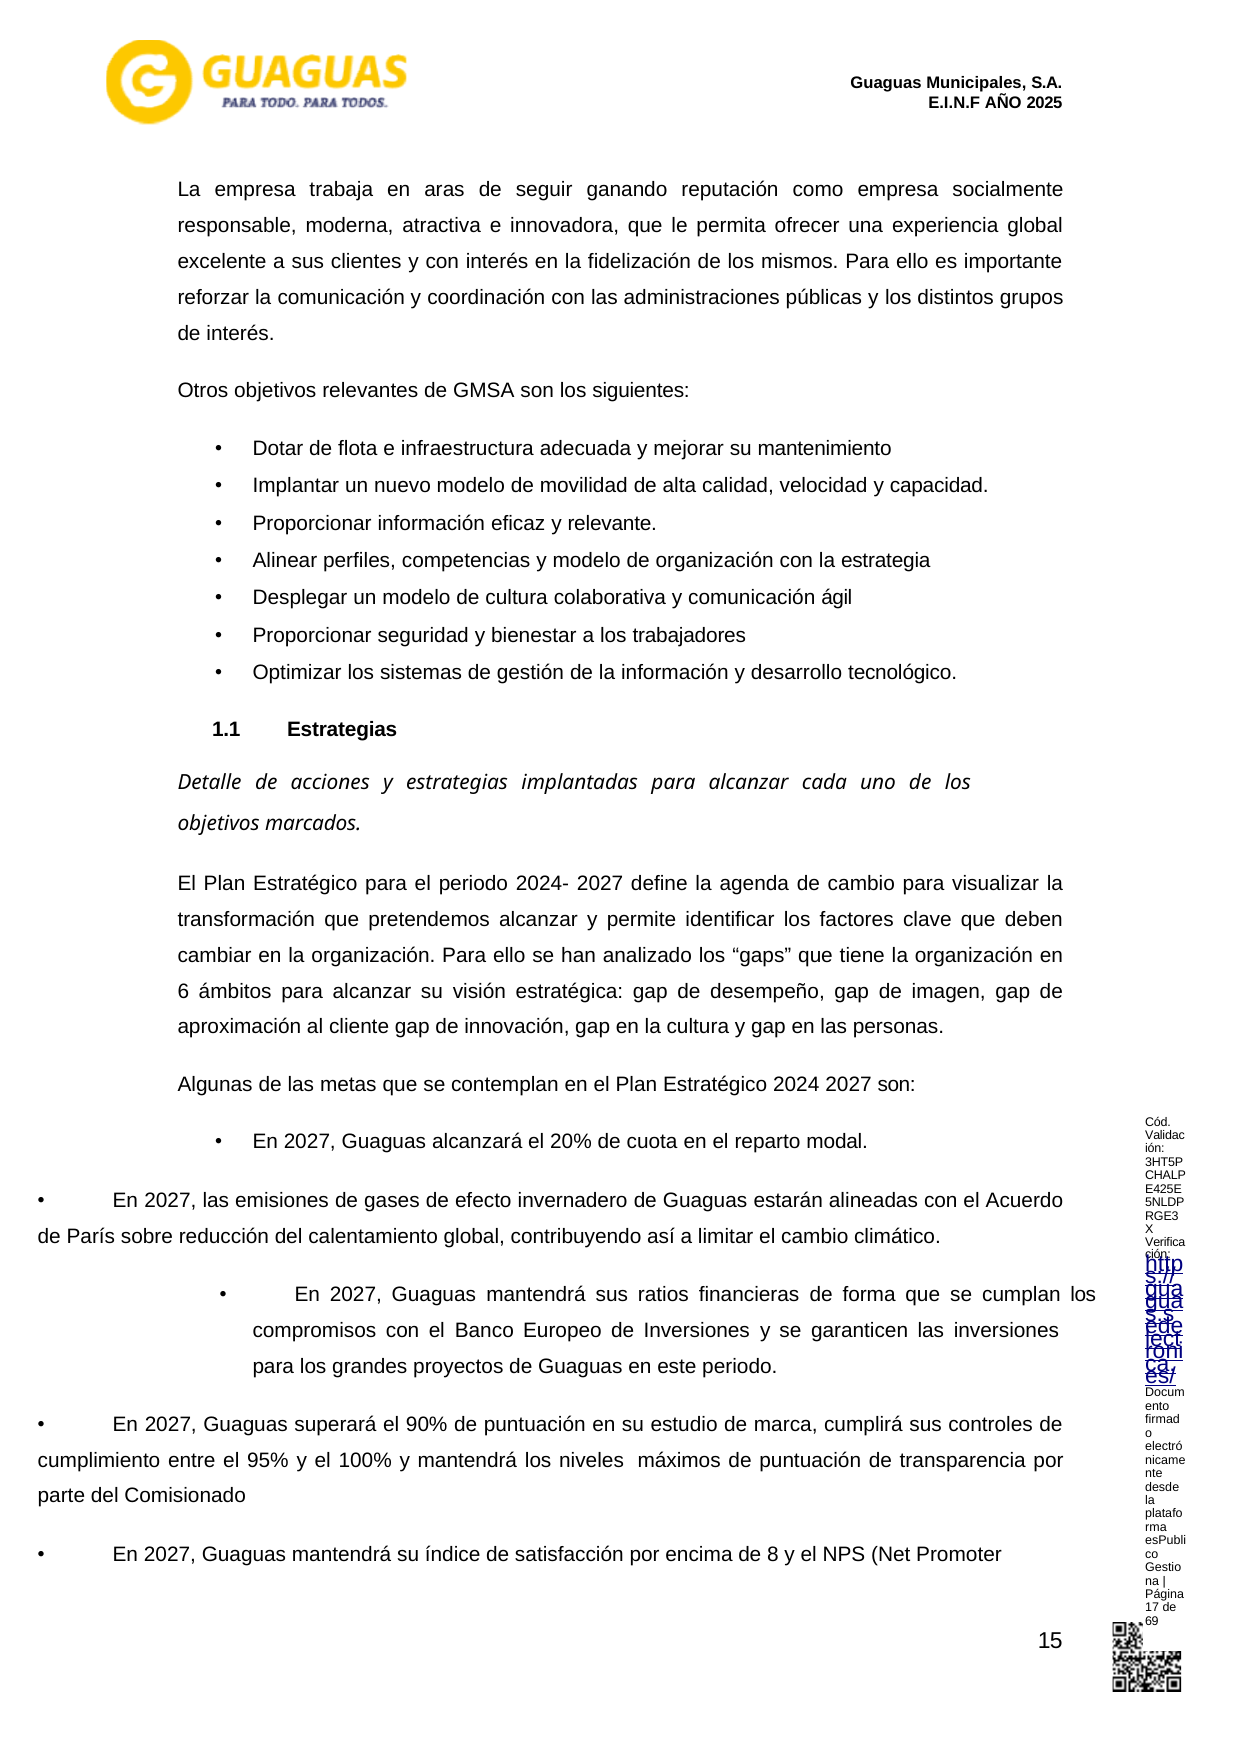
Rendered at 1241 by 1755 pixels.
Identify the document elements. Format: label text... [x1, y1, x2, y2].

text La empresa trabaja en aras de seguir ganando reputación como empresa socialmente responsable, moderna, atractiva e innovadora, que le permita ofrecer una experiencia global excelente a sus clientes y con interés en la fidelización de los mismos. Para ello es importante reforzar la comunicación y coordinación con las administraciones públicas y los distintos grupos de interés. [177, 177, 1064, 344]
list Verificación: https://guaguas.sedelectronica.es/ [1145, 1236, 1186, 1386]
list Estrategias [212, 717, 1203, 741]
text Detalle de acciones y estrategias implantadas para alcanzar cada uno de los objetivos marcados. [177, 767, 1067, 837]
list Cód. Validación: 3HT5PCHALPE425E5NLDPRGE3X [1145, 1115, 1186, 1236]
list En 2027, las emisiones de gases de efecto invernadero de Guaguas estarán alineadas con el Acuerdo de París sobre reducción del calentamiento global, contribuyendo así a limitar el cambio climático. [37, 1188, 1064, 1248]
list En 2027, Guaguas superará el 90% de puntuación en su estudio de marca, cumplirá sus controles de cumplimiento entre el 95% y el 100% y mantendrá los niveles máximos de puntuación de transparencia por parte del Comisionado [37, 1411, 1064, 1507]
list En 2027, Guaguas mantendrá su índice de satisfacción por encima de 8 y el NPS (Net Promoter [37, 1541, 1064, 1565]
list Optimizar los sistemas de gestión de la información y desarrollo tecnológico. [215, 660, 1203, 684]
list Alinear perfiles, competencias y modelo de organización con la estrategia [215, 548, 1203, 572]
text El Plan Estratégico para el periodo 2024- 2027 define la agenda de cambio para visualizar la transformación que pretendemos alcanzar y permite identificar los factores clave que deben cambiar en la organización. Para ello se han analizado los “gaps” que tiene la organización en 6 ámbitos para alcanzar su visión estratégica: gap de desempeño, gap de imagen, gap de aproximación al cliente gap de innovación, gap en la cultura y gap en las personas. [177, 871, 1064, 1038]
list Proporcionar seguridad y bienestar a los trabajadores [215, 622, 1203, 647]
text Algunas de las metas que se contemplan en el Plan Estratégico 2024 2027 son: [177, 1071, 1203, 1095]
list En 2027, Guaguas mantendrá sus ratios financieras de forma que se cumplan los [112, 1282, 1143, 1306]
list Documento firmado electrónicamente desde la plataforma esPublico Gestiona | Página 17 de 69 [1145, 1386, 1186, 1628]
list Implantar un nuevo modelo de movilidad de alta calidad, velocidad y capacidad. [215, 473, 1203, 497]
list En 2027, Guaguas alcanzará el 20% de cuota en el reparto modal. [215, 1113, 1186, 1651]
text Otros objetivos relevantes de GMSA son los siguientes: [177, 378, 1203, 402]
list Desplegar un modelo de cultura colaborativa y comunicación ágil [215, 585, 1203, 609]
list Proporcionar información eficaz y relevante. [215, 510, 1203, 534]
list Dotar de flota e infraestructura adecuada y mejorar su mantenimiento [215, 436, 1203, 460]
text compromisos con el Banco Europeo de Inversiones y se garanticen las inversiones para los grandes proyectos de Guaguas en este periodo. [252, 1318, 1067, 1377]
